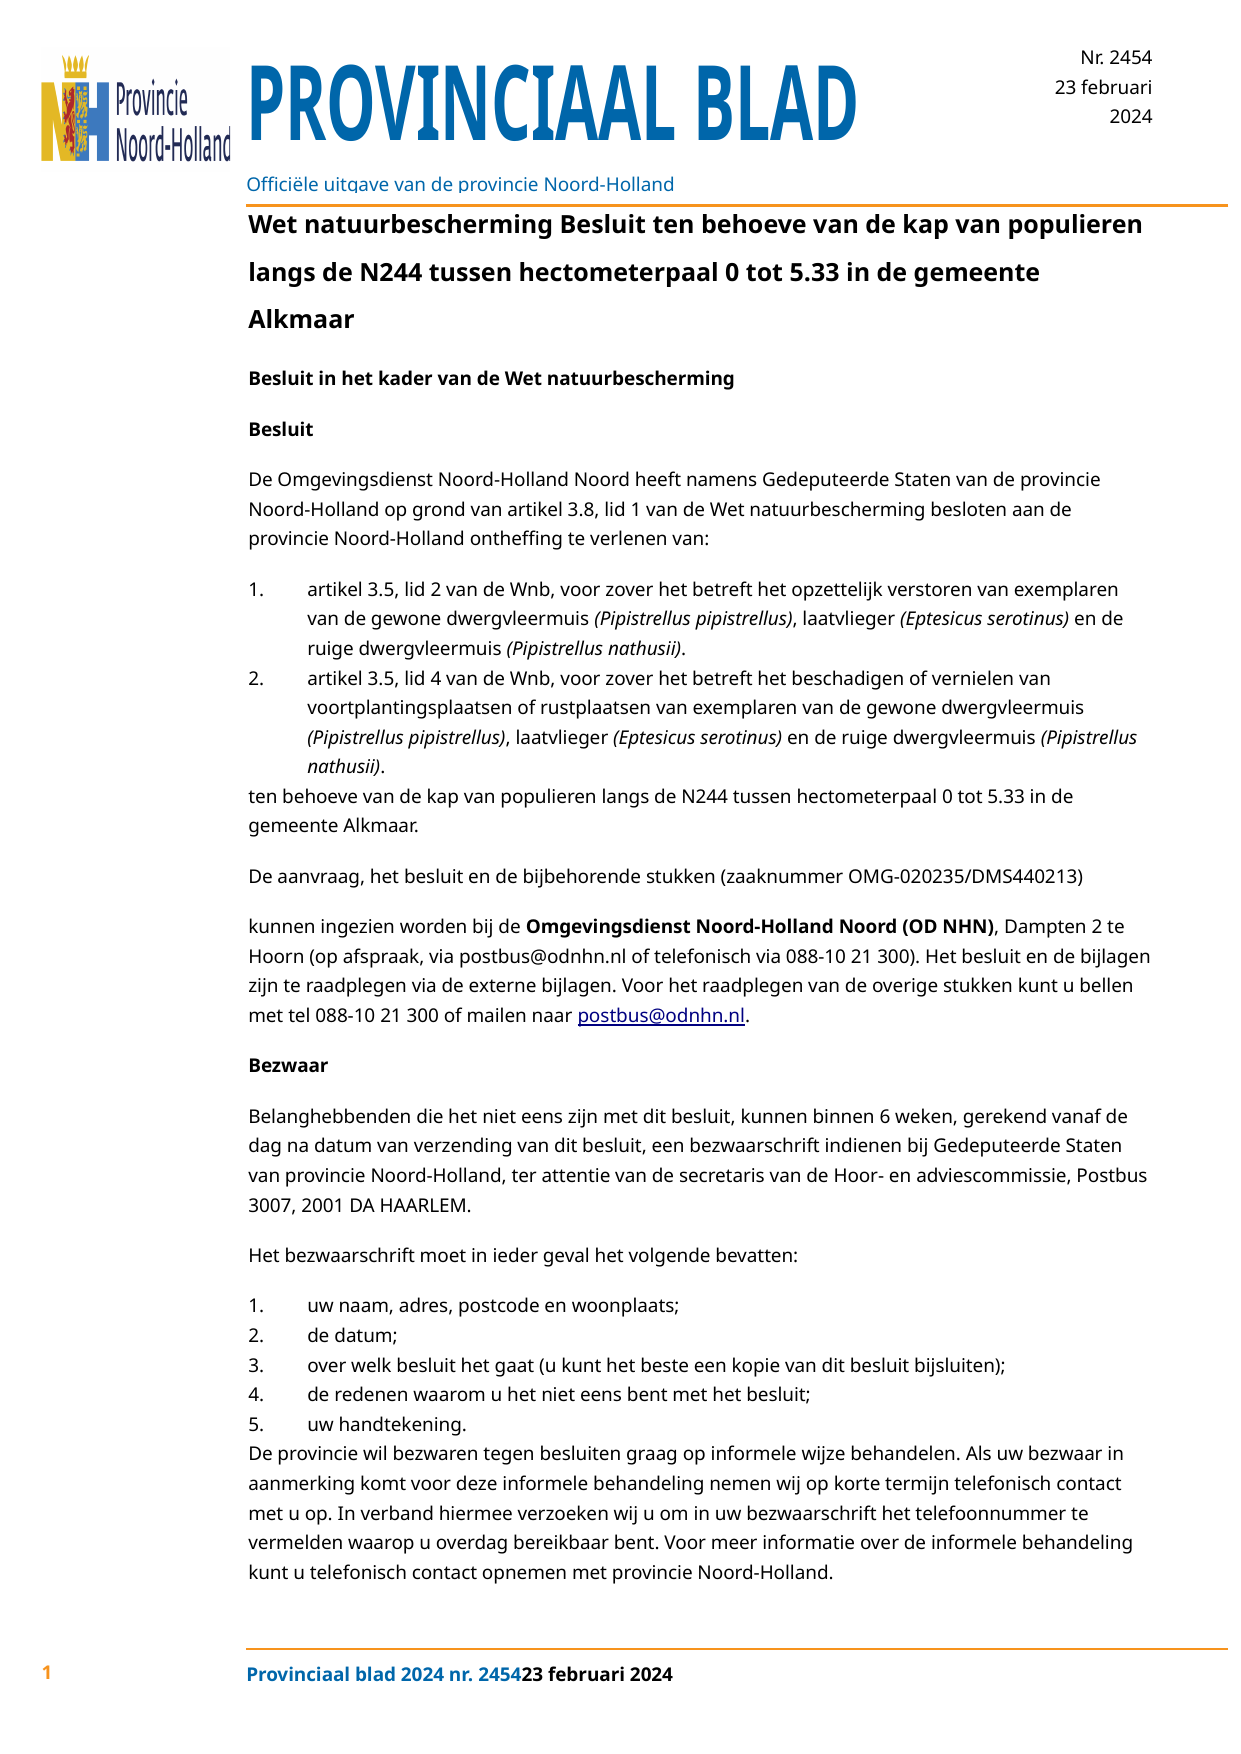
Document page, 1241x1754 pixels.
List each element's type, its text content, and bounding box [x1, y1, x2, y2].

picture [41, 47, 231, 172]
list artikel 3.5, lid 4 van de Wnb, voor zover het betreft het beschadigen of vernielen van voortplantingsplaatsen of rustplaatsen van exemplaren van de gewone dwergvleermuis (Pipistrellus pipistrellus), laatvlieger (Eptesicus serotinus) en de ruige dwergvleermuis (Pipistrellus nathusii). [248, 665, 1152, 779]
text Bezwaar [248, 1053, 1152, 1078]
text Belanghebbenden die het niet eens zijn met dit besluit, kunnen binnen 6 weken, gerekend vanaf de dag na datum van verzending van dit besluit, een bezwaarschrift indienen bij Gedeputeerde Staten van provincie Noord-Holland, ter attentie van de secretaris van de Hoor- en adviescommissie, Postbus 3007, 2001 DA HAARLEM. [248, 1103, 1152, 1217]
list de redenen waarom u het niet eens bent met het besluit; [248, 1381, 1152, 1407]
text De aanvraag, het besluit en de bijbehorende stukken (zaaknummer OMG-020235/DMS440213) [248, 863, 1152, 889]
list over welk besluit het gaat (u kunt het beste een kopie van dit besluit bijsluiten); [248, 1352, 1152, 1377]
text Besluit in het kader van de Wet natuurbescherming [248, 366, 1152, 391]
list uw handtekening. [248, 1411, 1152, 1437]
list artikel 3.5, lid 2 van de Wnb, voor zover het betreft het opzettelijk verstoren van exemplaren van de gewone dwergvleermuis (Pipistrellus pipistrellus), laatvlieger (Eptesicus serotinus) en de ruige dwergvleermuis (Pipistrellus nathusii). [248, 576, 1152, 661]
text Wet natuurbescherming Besluit ten behoeve van de kap van populieren langs de N244 tussen hectometerpaal 0 tot 5.33 in de gemeente Alkmaar [248, 207, 1152, 336]
list uw naam, adres, postcode en woonplaats; [248, 1293, 1152, 1318]
text De Omgevingsdienst Noord-Holland Noord heeft namens Gedeputeerde Staten van de provincie Noord-Holland op grond van artikel 3.8, lid 1 van de Wet natuurbescherming besloten aan de provincie Noord-Holland ontheffing te verlenen van: [248, 466, 1152, 551]
text De provincie wil bezwaren tegen besluiten graag op informele wijze behandelen. Als uw bezwaar in aanmerking komt voor deze informele behandeling nemen wij op korte termijn telefonisch contact met u op. In verband hiermee verzoeken wij u om in uw bezwaarschrift het telefoonnummer te vermelden waarop u overdag bereikbaar bent. Voor meer informatie over de informele behandeling kunt u telefonisch contact opnemen met provincie Noord-Holland. [248, 1441, 1152, 1584]
text ten behoeve van de kap van populieren langs de N244 tussen hectometerpaal 0 tot 5.33 in de gemeente Alkmaar. [248, 783, 1152, 838]
text Besluit [248, 416, 1152, 442]
text Het bezwaarschrift moet in ieder geval het volgende bevatten: [248, 1242, 1152, 1268]
list de datum; [248, 1322, 1152, 1348]
text kunnen ingezien worden bij de Omgevingsdienst Noord-Holland Noord (OD NHN), Dampten 2 te Hoorn (op afspraak, via postbus@odnhn.nl of telefonisch via 088-10 21 300). Het besluit en de bijlagen zijn te raadplegen via de externe bijlagen. Voor het raadplegen van de overige stukken kunt u bellen met tel 088-10 21 300 of mailen naar postbus@odnhn.nl. [248, 913, 1152, 1028]
